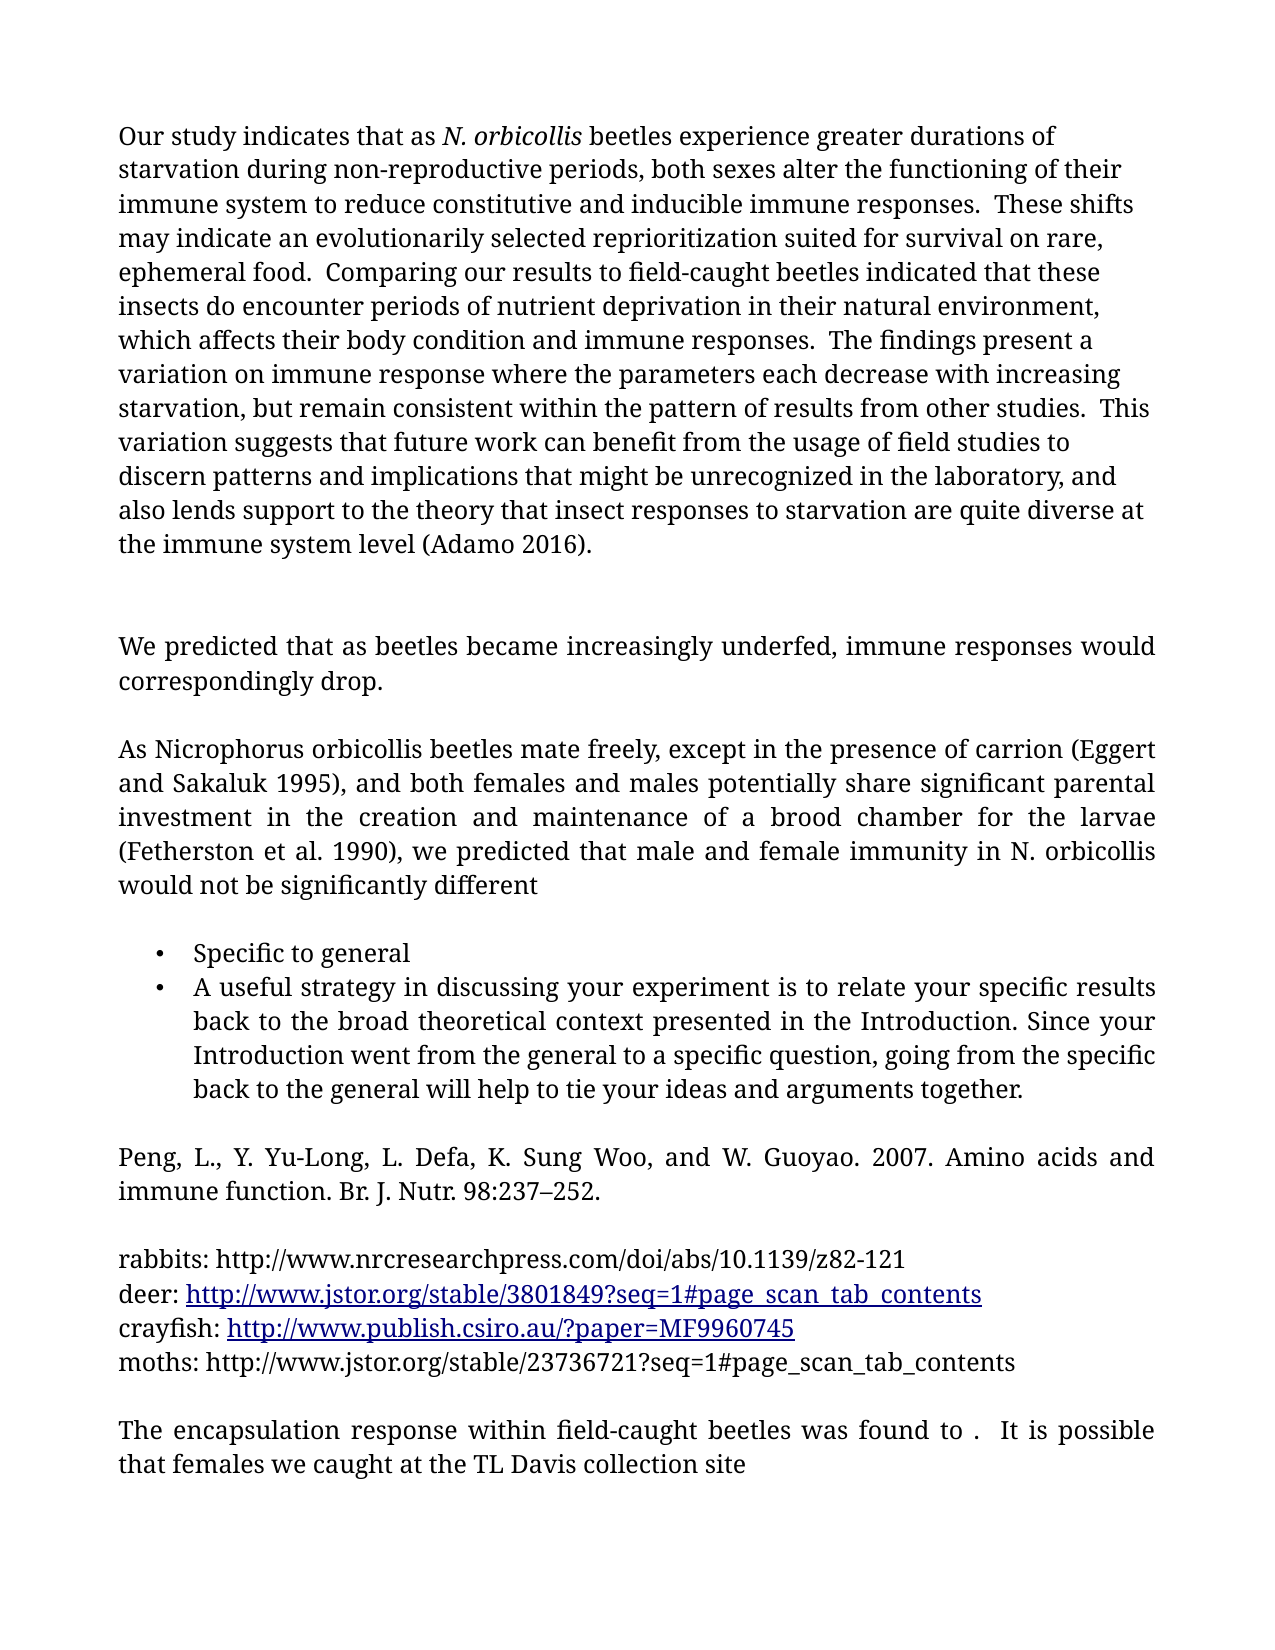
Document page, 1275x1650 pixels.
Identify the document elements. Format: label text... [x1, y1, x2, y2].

text Our study indicates that as N. orbicollis beetles experience greater durations of starvation during non-reproductive periods, both sexes alter the functioning of their immune system to reduce constitutive and inducible immune responses. These shifts may indicate an evolutionarily selected reprioritization suited for survival on rare, ephemeral food. Comparing our results to field-caught beetles indicated that these insects do encounter periods of nutrient deprivation in their natural environment, which affects their body condition and immune responses. The findings present a variation on immune response where the parameters each decrease with increasing starvation, but remain consistent within the pattern of results from other studies. This variation suggests that future work can benefit from the usage of field studies to discern patterns and implications that might be unrecognized in the laboratory, and also lends support to the theory that insect responses to starvation are quite diverse at the immune system level (Adamo 2016). [118, 118, 1157, 561]
text rabbits: http://www.nrcresearchpress.com/doi/abs/10.1139/z82-121 [118, 1242, 1157, 1276]
text Peng, L., Y. Yu-Long, L. Defa, K. Sung Woo, and W. Guoyao. 2007. Amino acids and immune function. Br. J. Nutr. 98:237–252. [118, 1140, 1157, 1208]
text moths: http://www.jstor.org/stable/23736721?seq=1#page_scan_tab_contents [118, 1344, 1157, 1378]
text We predicted that as beetles became increasingly underfed, immune responses would correspondingly drop. [118, 629, 1157, 697]
text As Nicrophorus orbicollis beetles mate freely, except in the presence of carrion (Eggert and Sakaluk 1995), and both females and males potentially share significant parental investment in the creation and maintenance of a brood chamber for the larvae (Fetherston et al. 1990), we predicted that male and female immunity in N. orbicollis would not be significantly different [118, 731, 1157, 902]
text deer: http://www.jstor.org/stable/3801849?seq=1#page_scan_tab_contents [118, 1276, 1157, 1310]
text The encapsulation response within field-caught beetles was found to . It is possible that females we caught at the TL Davis collection site [118, 1412, 1157, 1481]
list A useful strategy in discussing your experiment is to relate your specific results back to the broad theoretical context presented in the Introduction. Since your Introduction went from the general to a specific question, going from the specific back to the general will help to tie your ideas and arguments together. [156, 970, 1157, 1106]
text crayfish: http://www.publish.csiro.au/?paper=MF9960745 [118, 1310, 1157, 1344]
list Specific to general [156, 936, 1157, 970]
